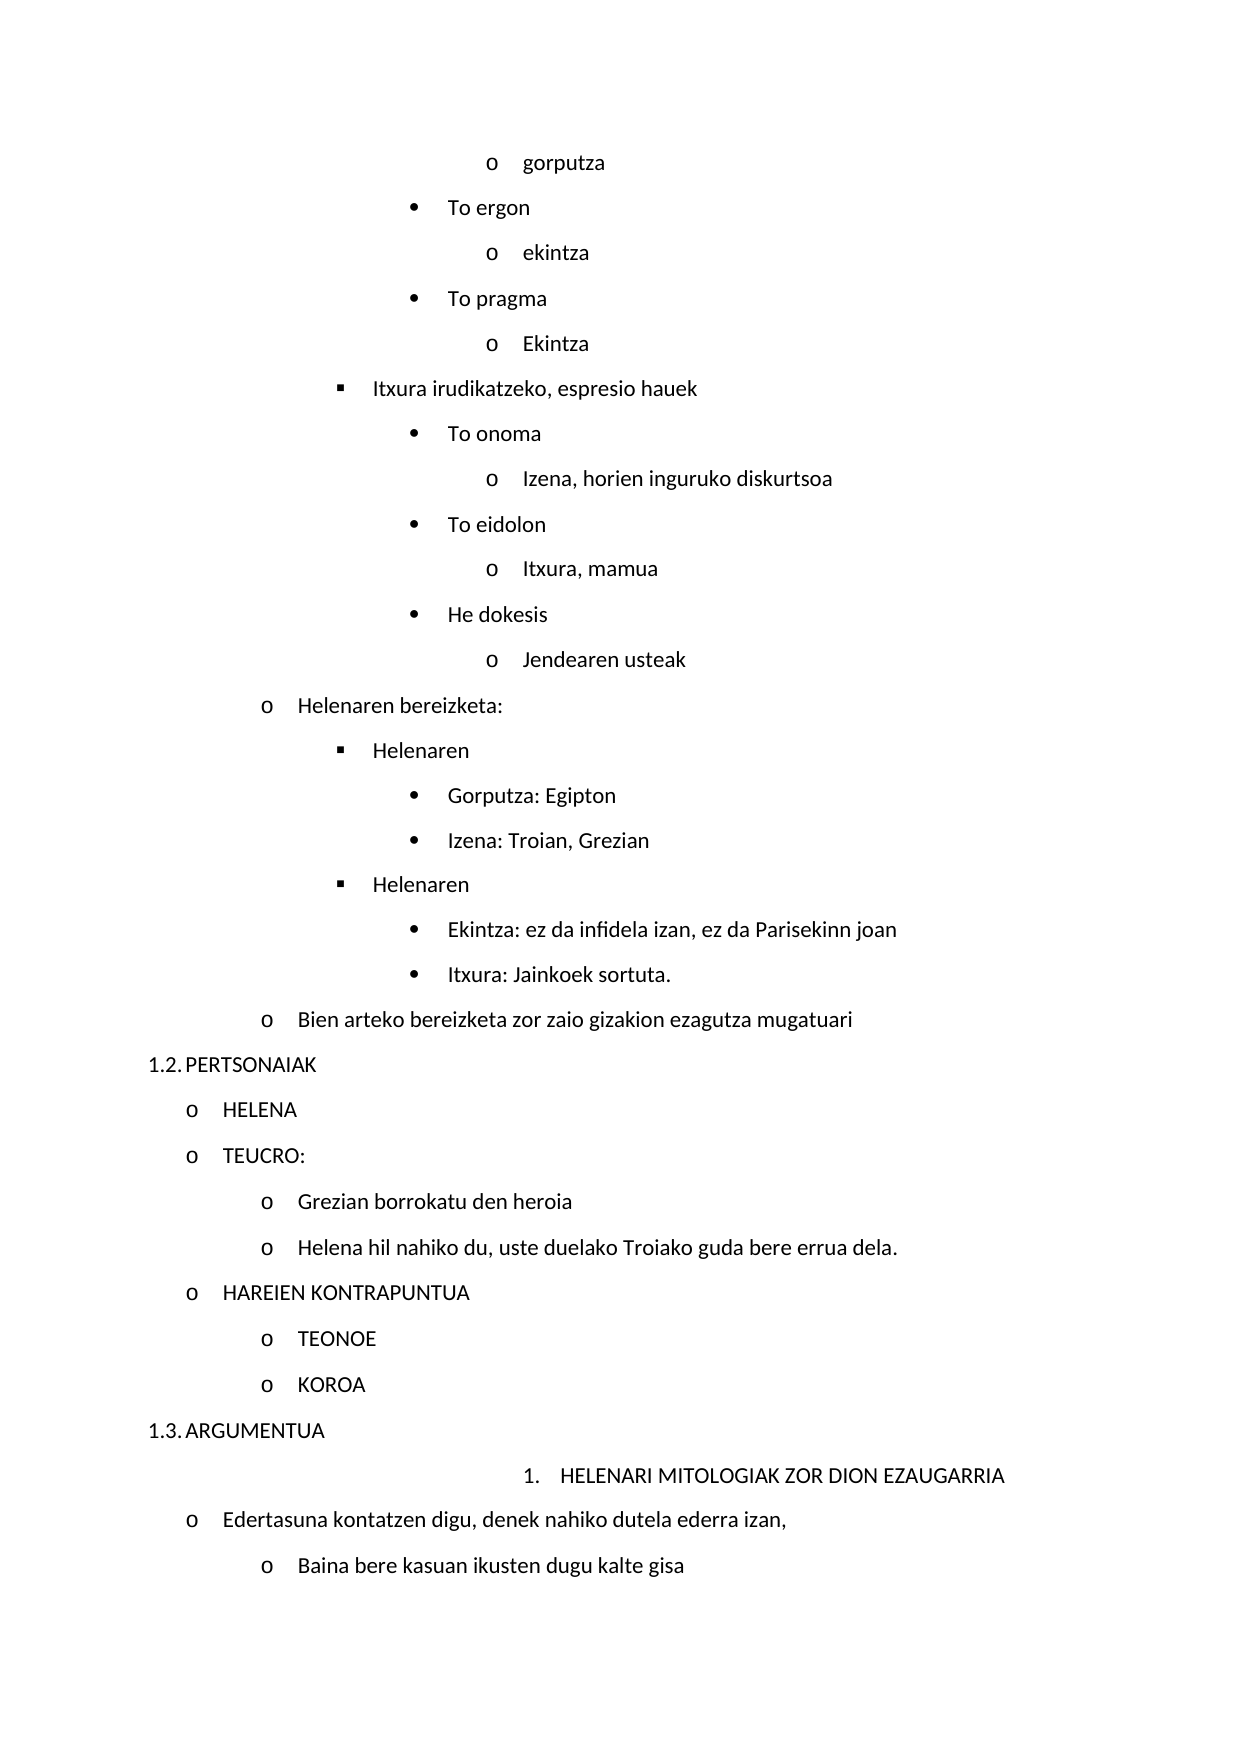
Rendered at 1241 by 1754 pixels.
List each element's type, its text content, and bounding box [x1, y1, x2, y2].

list Grezian borrokatu den heroia [260, 1187, 1093, 1216]
list Itxura, mamua [485, 554, 1093, 583]
list Helena hil nahiko du, uste duelako Troiako guda bere errua dela. [260, 1233, 1093, 1262]
list Jendearen usteak [485, 645, 1093, 674]
list To ergon [410, 193, 1093, 221]
list To onoma [410, 419, 1093, 447]
list Izena, horien inguruko diskurtsoa [485, 464, 1093, 493]
list Edertasuna kontatzen digu, denek nahiko dutela ederra izan, [185, 1505, 1093, 1534]
list Baina bere kasuan ikusten dugu kalte gisa [260, 1551, 1093, 1580]
list Izena: Troian, Grezian [410, 826, 1093, 854]
list Helenaren [335, 737, 1093, 764]
list Itxura: Jainkoek sortuta. [410, 960, 1093, 988]
list Gorputza: Egipton [410, 781, 1093, 809]
list To eidolon [410, 510, 1093, 538]
list KOROA [260, 1370, 1093, 1399]
list ekintza [485, 238, 1093, 267]
list HAREIEN KONTRAPUNTUA [185, 1278, 1093, 1308]
list Helenaren bereizketa: [260, 691, 1093, 720]
list Ekintza [485, 329, 1093, 358]
list TEUCRO: [185, 1141, 1093, 1170]
list TEONOE [260, 1324, 1093, 1353]
list gorputza [485, 148, 1093, 177]
list Ekintza: ez da infidela izan, ez da Parisekinn joan [410, 915, 1093, 943]
list To pragma [410, 284, 1093, 312]
list ARGUMENTUA [148, 1416, 1093, 1444]
list Bien arteko bereizketa zor zaio gizakion ezagutza mugatuari [260, 1005, 1093, 1034]
list HELENARI MITOLOGIAK ZOR DION EZAUGARRIA [523, 1461, 1093, 1489]
list HELENA [185, 1095, 1093, 1124]
list He dokesis [410, 600, 1093, 628]
list PERTSONAIAK [148, 1051, 1093, 1078]
list Helenaren [335, 871, 1093, 899]
list Itxura irudikatzeko, espresio hauek [335, 374, 1093, 402]
